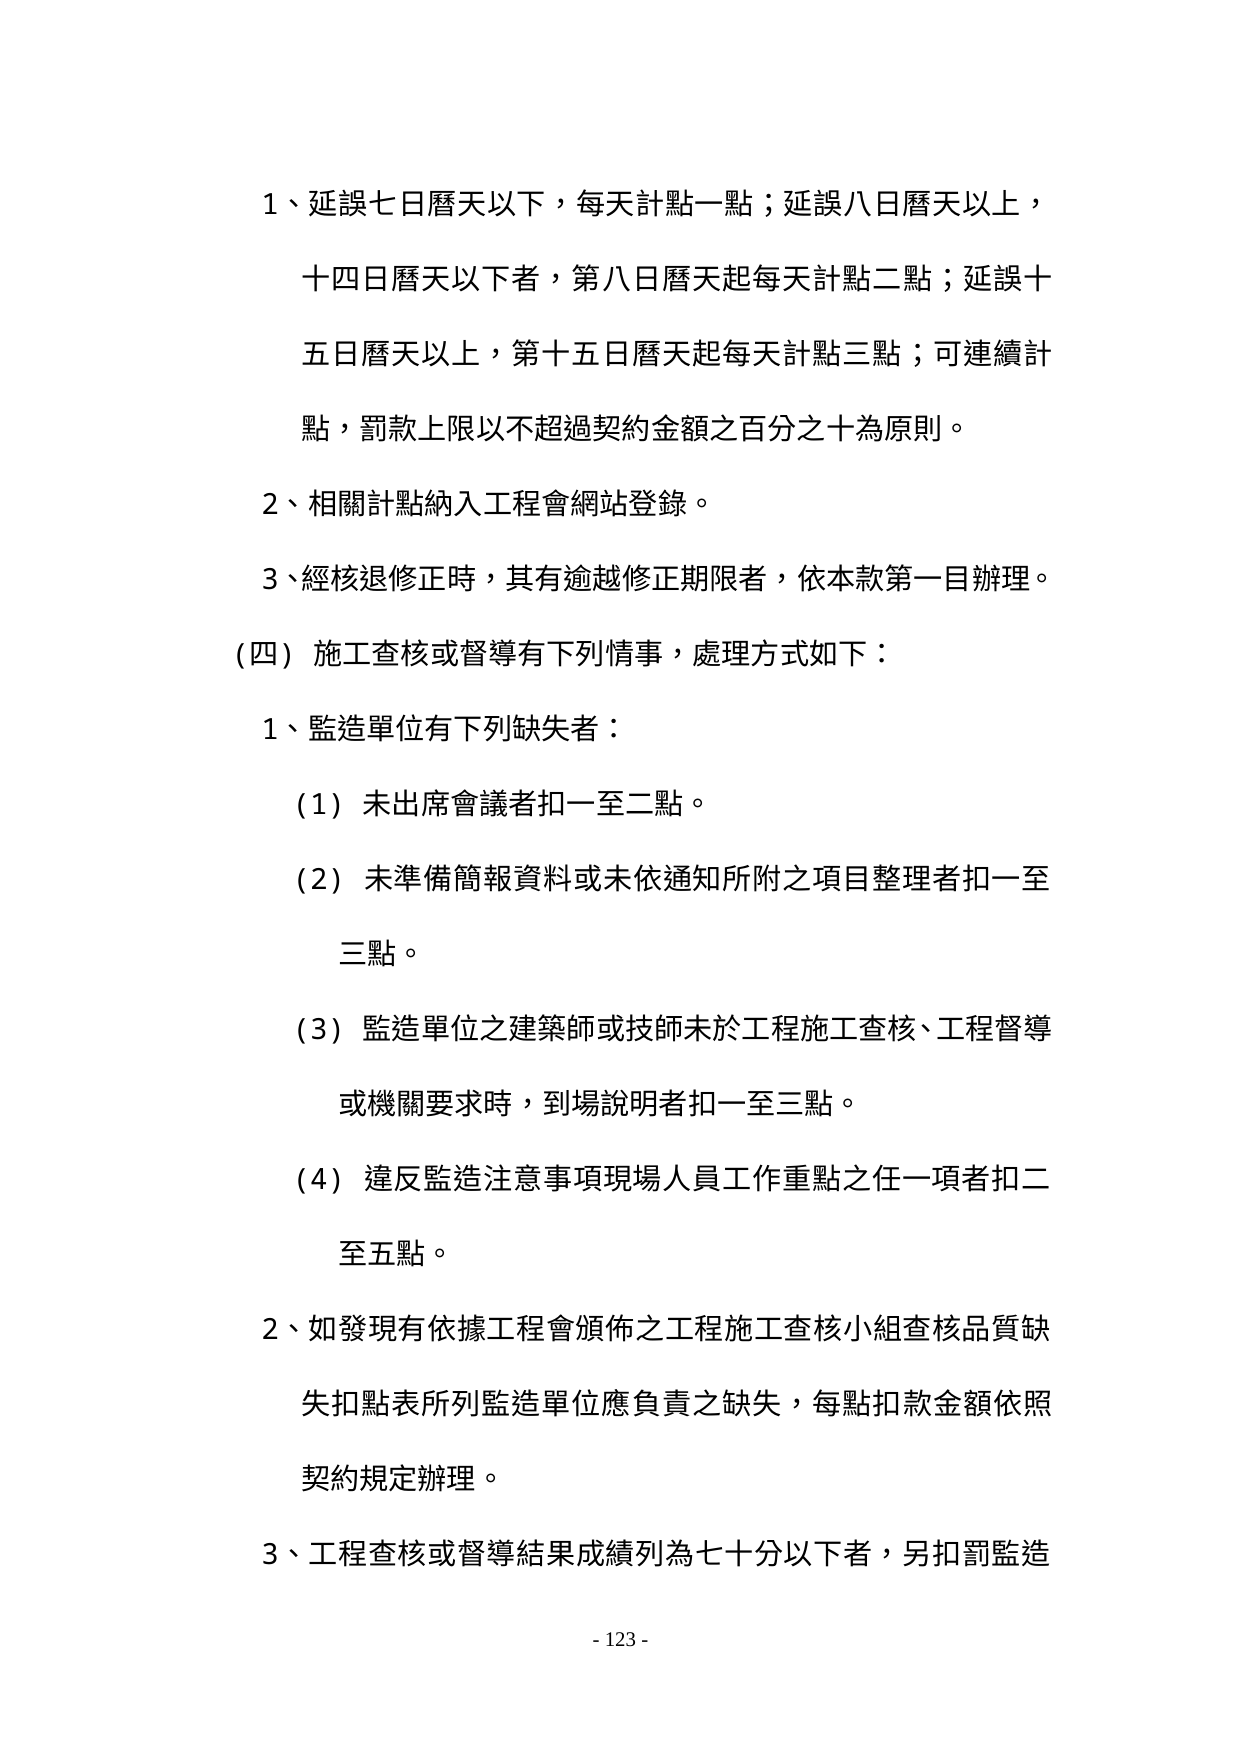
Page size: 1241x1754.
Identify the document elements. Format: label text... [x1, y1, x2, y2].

text 1、監造單位有下列缺失者： [261, 689, 1052, 764]
text 1、延誤七日曆天以下，每天計點一點；延誤八日曆天以上，十四日曆天以下者，第八日曆天起每天計點二點；延誤十五日曆天以上，第十五日曆天起每天計點三點；可連續計點，罰款上限以不超過契約金額之百分之十為原則。 [261, 164, 1052, 464]
text (2) 未準備簡報資料或未依通知所附之項目整理者扣一至三點。 [292, 839, 1052, 989]
text (1) 未出席會議者扣一至二點。 [292, 764, 1052, 839]
text (4) 違反監造注意事項現場人員工作重點之任一項者扣二至五點。 [292, 1139, 1052, 1289]
text 2、相關計點納入工程會網站登錄。 [261, 464, 1052, 539]
text 3、經核退修正時，其有逾越修正期限者，依本款第一目辦理。 [261, 539, 1052, 614]
text 3、工程查核或督導結果成績列為七十分以下者，另扣罰監造 [261, 1514, 1052, 1589]
text (3) 監造單位之建築師或技師未於工程施工查核、工程督導或機關要求時，到場說明者扣一至三點。 [292, 989, 1052, 1139]
text 2、如發現有依據工程會頒佈之工程施工查核小組查核品質缺失扣點表所列監造單位應負責之缺失，每點扣款金額依照契約規定辦理。 [261, 1289, 1052, 1514]
text (四) 施工查核或督導有下列情事，處理方式如下： [231, 614, 1052, 689]
